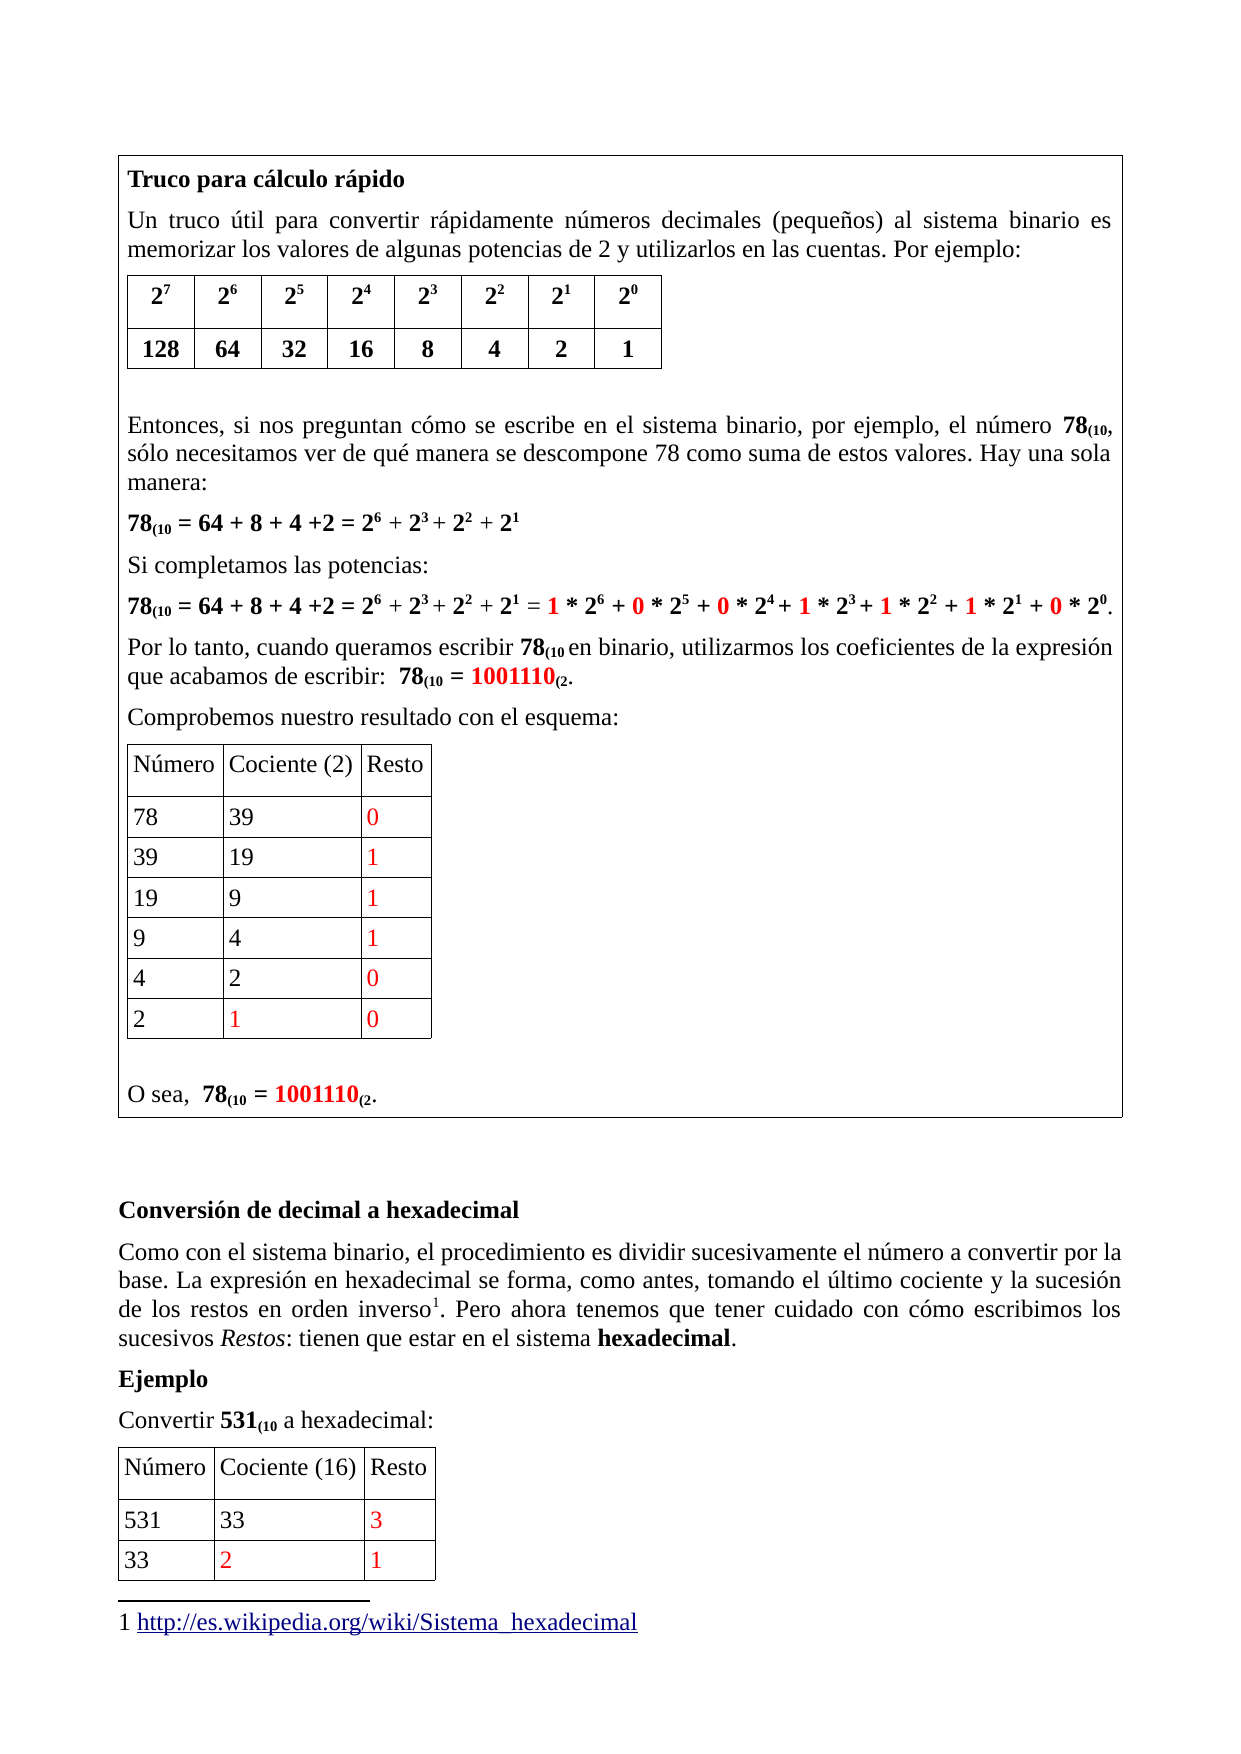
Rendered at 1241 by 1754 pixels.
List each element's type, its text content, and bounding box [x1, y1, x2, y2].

text Convertir 531(10 a hexadecimal: [118, 1405, 1122, 1434]
table_cell 1 [362, 838, 431, 877]
table_cell 8 [395, 329, 461, 368]
table_cell 19 [128, 878, 223, 917]
table_header 25 [262, 276, 327, 328]
table_cell 2 [224, 959, 361, 998]
table_cell 1 [365, 1541, 435, 1580]
table_cell 531 [119, 1500, 214, 1540]
text 78(10 = 64 + 8 + 4 +2 = 26 + 23 + 22 + 21 = 1 * 26 + 0 * 25 + 0 * 24 + 1 * 23 + 1 * 22 + 1 * 21 + 0 * 20. [127, 591, 1113, 620]
table_header Número [128, 745, 223, 796]
text Un truco útil para convertir rápidamente números decimales (pequeños) al sistema binario es memorizar los valores de algunas potencias de 2 y utilizarlos en las cuentas. Por ejemplo: [127, 205, 1113, 263]
table_cell 4 [128, 959, 223, 998]
table_cell 1 [224, 999, 361, 1038]
table_header Número [119, 1448, 214, 1499]
text http://es.wikipedia.org/wiki/Sistema_hexadecimal [118, 1607, 1122, 1636]
table_cell 0 [362, 959, 431, 998]
table_cell 1 [362, 918, 431, 957]
table_cell 0 [362, 797, 431, 837]
table_cell 32 [262, 329, 327, 368]
text 78(10 = 64 + 8 + 4 +2 = 26 + 23 + 22 + 21 [127, 508, 1113, 537]
table_cell 33 [119, 1541, 214, 1580]
table_header 22 [462, 276, 528, 328]
text Truco para cálculo rápido [127, 164, 1113, 193]
table_header Cociente (2) [224, 745, 361, 796]
table_cell 9 [224, 878, 361, 917]
table_cell 0 [362, 999, 431, 1038]
table_cell 1 [595, 329, 661, 368]
table_cell 1 [362, 878, 431, 917]
table_cell 64 [195, 329, 261, 368]
subtitle Conversión de decimal a hexadecimal [118, 1195, 1122, 1224]
text Por lo tanto, cuando queramos escribir 78(10 en binario, utilizarmos los coeficientes de la expresión que acabamos de escribir: 78(10 = 1001110(2. [127, 632, 1113, 690]
table_header Cociente (16) [215, 1448, 364, 1499]
table_header 27 [128, 276, 194, 328]
table_cell 39 [224, 797, 361, 837]
table_cell 2 [529, 329, 594, 368]
text Ejemplo [118, 1364, 1122, 1393]
table_header 20 [595, 276, 661, 328]
table_cell 78 [128, 797, 223, 837]
table_header 23 [395, 276, 461, 328]
text Si completamos las potencias: [127, 550, 1113, 578]
table_cell 2 [128, 999, 223, 1038]
table_cell 4 [462, 329, 528, 368]
text Como con el sistema binario, el procedimiento es dividir sucesivamente el número a convertir por la base. La expresión en hexadecimal se forma, como antes, tomando el último cociente y la sucesión de los restos en orden inverso. Pero ahora tenemos que tener cuidado con cómo escribimos los sucesivos Restos: tienen que estar en el sistema hexadecimal. [118, 1237, 1122, 1352]
text Comprobemos nuestro resultado con el esquema: [127, 702, 1113, 731]
table_header Resto [365, 1448, 435, 1499]
table_cell 9 [128, 918, 223, 957]
table_cell 16 [328, 329, 394, 368]
table_cell 3 [365, 1500, 435, 1540]
text O sea, 78(10 = 1001110(2. [127, 1079, 1113, 1108]
table_header 26 [195, 276, 261, 328]
table_header 24 [328, 276, 394, 328]
table_cell 128 [128, 329, 194, 368]
table_cell 2 [215, 1541, 364, 1580]
table_cell 19 [224, 838, 361, 877]
text Entonces, si nos preguntan cómo se escribe en el sistema binario, por ejemplo, el número 78(10, sólo necesitamos ver de qué manera se descompone 78 como suma de estos valores. Hay una sola manera: [127, 410, 1113, 496]
table_cell 39 [128, 838, 223, 877]
table_header Resto [362, 745, 431, 796]
table_cell 33 [215, 1500, 364, 1540]
table_header 21 [529, 276, 594, 328]
table_cell 4 [224, 918, 361, 957]
